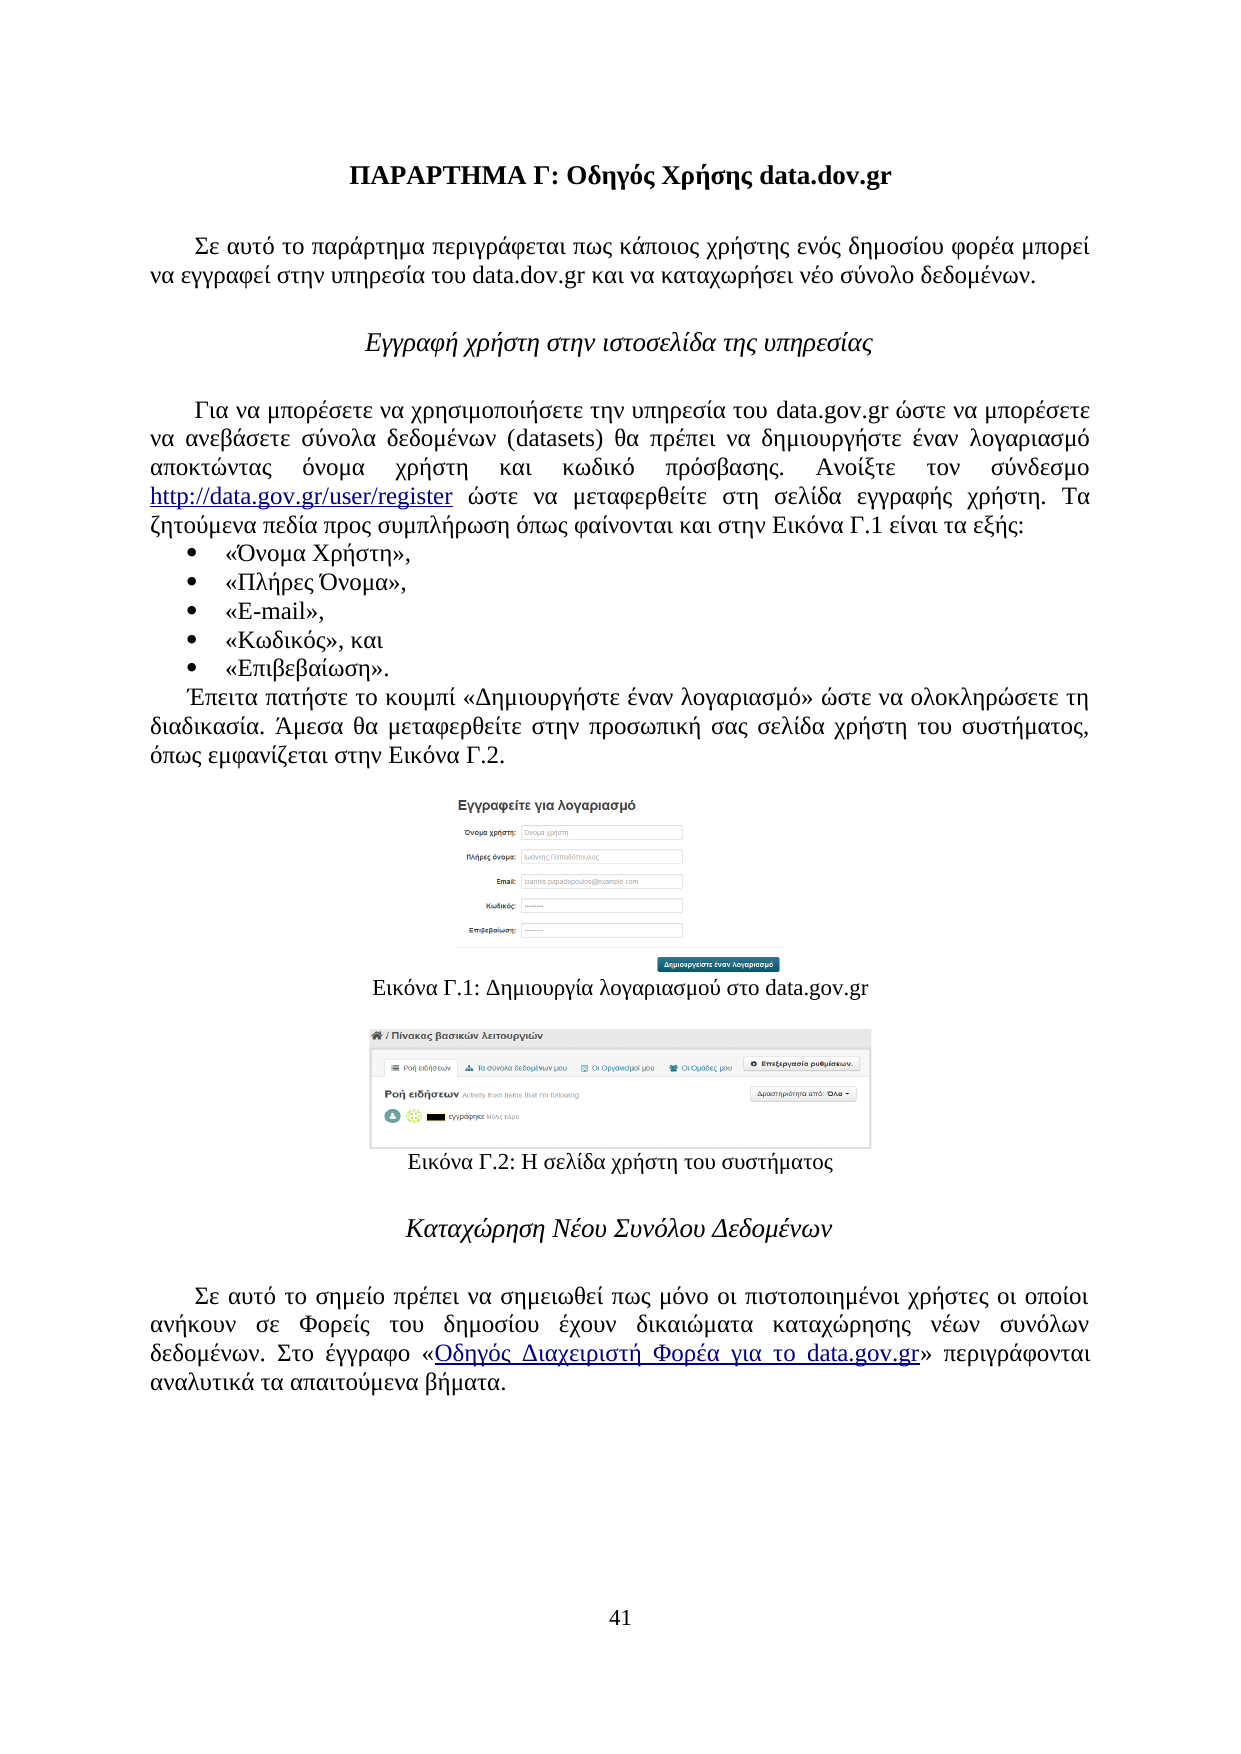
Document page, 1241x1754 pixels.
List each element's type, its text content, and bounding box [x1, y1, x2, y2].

list «E-mail», [187, 596, 1091, 625]
list «Πλήρες Όνομα», [187, 567, 1091, 596]
list «Κωδικός», και [187, 625, 1091, 653]
text Για να μπορέσετε να χρησιμοποιήσετε την υπηρεσία του data.gov.gr ώστε να μπορέσετε να ανεβάσετε σύνολα δεδομένων (datasets) θα πρέπει να δημιουργήστε έναν λογαριασμό αποκτώντας όνομα χρήστη και κωδικό πρόσβασης. Ανοίξτε τον σύνδεσμο http://data.gov.gr/user/register ώστε να μεταφερθείτε στη σελίδα εγγραφής χρήστη. Τα ζητούμενα πεδία προς συμπλήρωση όπως φαίνονται και στην Εικόνα Γ.1 είναι τα εξής: [150, 395, 1091, 538]
subtitle Εγγραφή χρήστη στην ιστοσελίδα της υπηρεσίας [150, 326, 1091, 357]
text Σε αυτό το σημείο πρέπει να σημειωθεί πως μόνο οι πιστοποιημένοι χρήστες οι οποίοι ανήκουν σε Φορείς του δημοσίου έχουν δικαιώματα καταχώρησης νέων συνόλων δεδομένων. Στο έγγραφο «Οδηγός Διαχειριστή Φορέα για το data.gov.gr» περιγράφονται αναλυτικά τα απαιτούμενα βήματα. [150, 1281, 1091, 1396]
text Έπειτα πατήστε το κουμπί «Δημιουργήστε έναν λογαριασμό» ώστε να ολοκληρώσετε τη διαδικασία. Άμεσα θα μεταφερθείτε στην προσωπική σας σελίδα χρήστη του συστήματος, όπως εμφανίζεται στην Εικόνα Γ.2. [150, 682, 1091, 768]
text Εικόνα Γ.1: Δημιουργία λογαριασμού στο data.gov.gr [150, 974, 1091, 1001]
text Εικόνα Γ.2: Η σελίδα χρήστη του συστήματος [150, 1148, 1091, 1174]
list «Επιβεβαίωση». [187, 653, 1091, 682]
list «Όνομα Χρήστη», [187, 538, 1091, 567]
text Σε αυτό το παράρτημα περιγράφεται πως κάποιος χρήστης ενός δημοσίου φορέα μπορεί να εγγραφεί στην υπηρεσία του data.dov.gr και να καταχωρήσει νέο σύνολο δεδομένων. [150, 231, 1091, 288]
subtitle ΠΑΡΑΡΤΗΜΑ Γ: Οδηγός Χρήσης data.dov.gr [150, 159, 1091, 191]
subtitle Καταχώρηση Νέου Συνόλου Δεδομένων [150, 1212, 1091, 1243]
